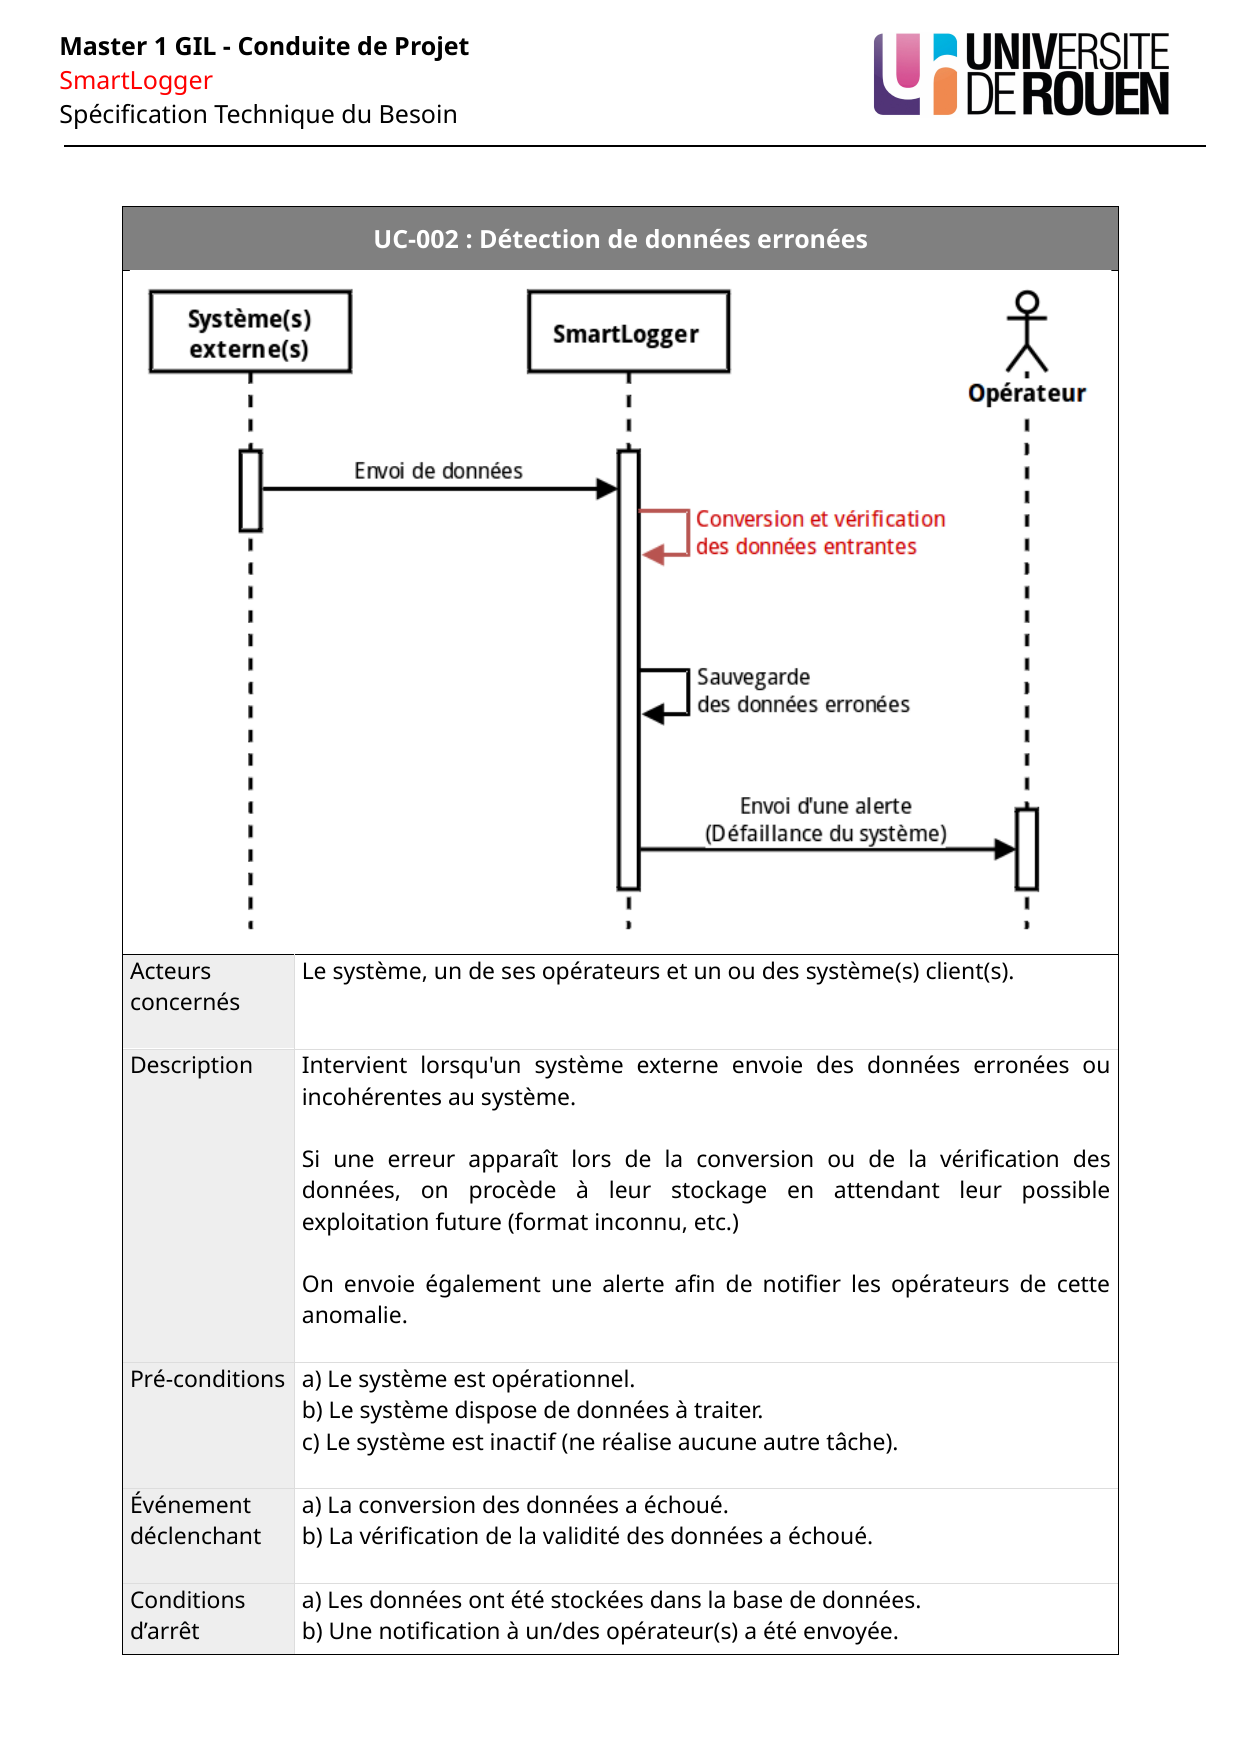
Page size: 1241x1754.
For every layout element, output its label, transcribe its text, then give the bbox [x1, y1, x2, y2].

table_cell Événement déclenchant [123, 1489, 294, 1583]
table_cell Description [123, 1050, 294, 1362]
table_cell a) La conversion des données a échoué. b) La vérification de la validité des données a échoué. [295, 1489, 1118, 1583]
table_cell [1112, 271, 1118, 954]
table_cell Acteurs concernés [123, 955, 294, 1048]
table_header UC-002 : Détection de données erronées [123, 207, 1118, 270]
table_cell [123, 271, 129, 954]
table_cell Le système, un de ses opérateurs et un ou des système(s) client(s). [295, 955, 1118, 1048]
picture [129, 270, 1112, 954]
table_cell a) Le système est opérationnel. b) Le système dispose de données à traiter. c) Le système est inactif (ne réalise aucune autre tâche). [295, 1363, 1118, 1488]
picture [872, 32, 1170, 118]
table_cell Conditions d’arrêt [123, 1584, 294, 1654]
table_cell Pré-conditions [123, 1363, 294, 1488]
table_cell a) Les données ont été stockées dans la base de données. b) Une notification à un/des opérateur(s) a été envoyée. [295, 1584, 1118, 1654]
table_cell Intervient lorsqu'un système externe envoie des données erronées ou incohérentes au système. Si une erreur apparaît lors de la conversion ou de la vérification des données, on procède à leur stockage en attendant leur possible exploitation future (format inconnu, etc.) On envoie également une alerte afin de notifier les opérateurs de cette anomalie. [295, 1050, 1118, 1362]
